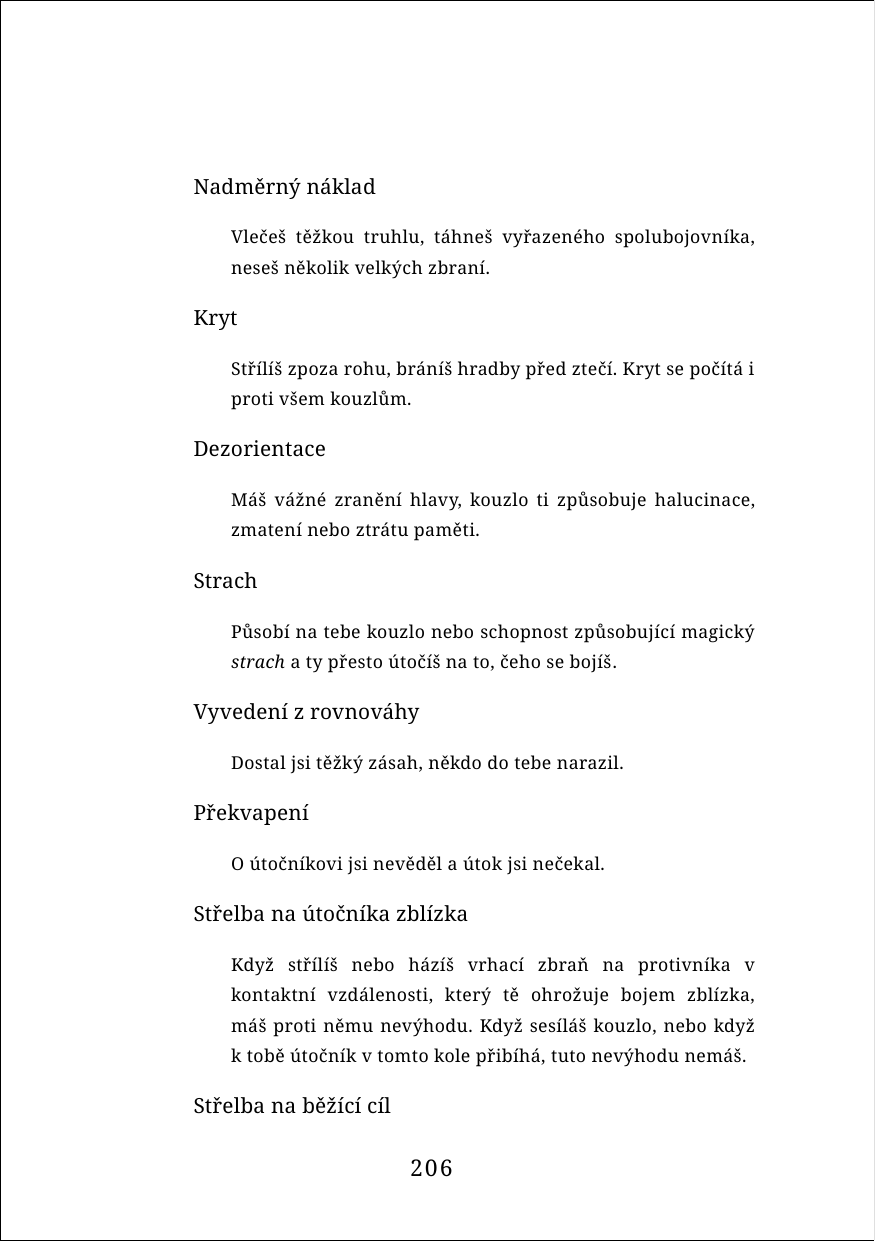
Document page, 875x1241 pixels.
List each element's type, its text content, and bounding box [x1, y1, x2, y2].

list Nadměrný náklad [156, 172, 756, 200]
list Dostal jsi těžký zásah, někdo do tebe narazil. [193, 750, 756, 774]
list Střílíš zpoza rohu, bráníš hradby před ztečí. Kryt se počítá i proti všem kouzlům. [193, 356, 756, 411]
list Vyvedení z rovnováhy [156, 697, 756, 726]
list Střelba na útočníka zblízka [156, 899, 756, 928]
list Překvapení [156, 798, 756, 827]
list Vlečeš těžkou truhlu, táhneš vyřazeného spolubojovníka, neseš několik velkých zbraní. [193, 225, 756, 279]
list Dezorientace [156, 434, 756, 463]
list Kryt [156, 303, 756, 332]
list Když střílíš nebo házíš vrhací zbraň na protivníka v kontaktní vzdálenosti, který tě ohrožuje bojem zblízka, máš proti němu nevýhodu. Když sesíláš kouzlo, nebo když k tobě útočník v tomto kole přibíhá, tuto nevýhodu nemáš. [193, 953, 756, 1067]
list Střelba na běžící cíl [156, 1091, 756, 1120]
list Strach [156, 566, 756, 594]
list Působí na tebe kouzlo nebo schopnost způsobující magický strach a ty přesto útočíš na to, čeho se bojíš. [193, 619, 756, 673]
list O útočníkovi jsi nevěděl a útok jsi nečekal. [193, 852, 756, 876]
list Máš vážné zranění hlavy, kouzlo ti způsobuje halucinace, zmatení nebo ztrátu paměti. [193, 488, 756, 542]
